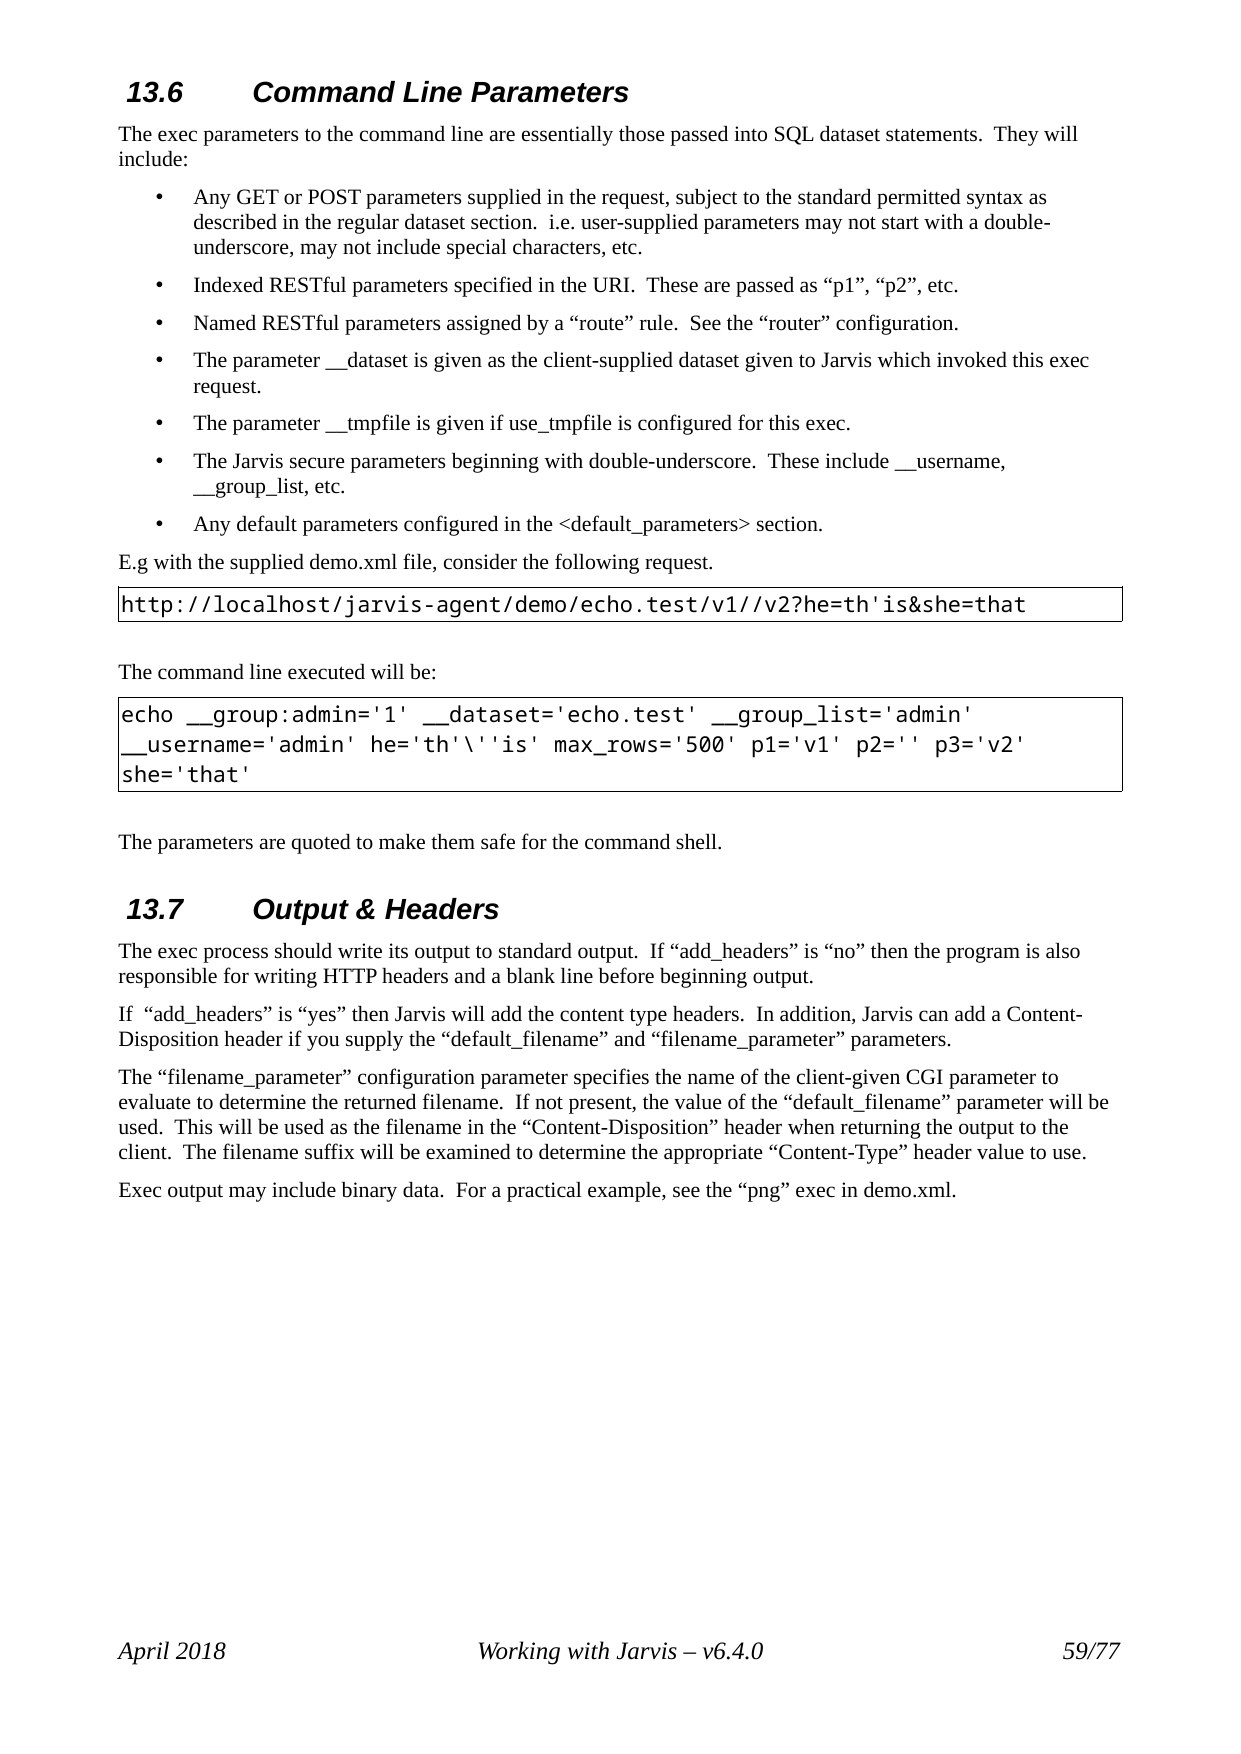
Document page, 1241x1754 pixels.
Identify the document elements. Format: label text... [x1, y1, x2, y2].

list The parameter __tmpfile is given if use_tmpfile is configured for this exec. [156, 410, 1122, 436]
list Any GET or POST parameters supplied in the request, subject to the standard permitted syntax as described in the regular dataset section. i.e. user-supplied parameters may not start with a double-underscore, may not include special characters, etc. [156, 184, 1122, 259]
text http://localhost/jarvis-agent/demo/echo.test/v1//v2?he=th'is&she=that [119, 588, 1122, 621]
text The “filename_parameter” configuration parameter specifies the name of the client-given CGI parameter to evaluate to determine the returned filename. If not present, the value of the “default_filename” parameter will be used. This will be used as the filename in the “Content-Disposition” header when returning the output to the client. The filename suffix will be examined to determine the appropriate “Content-Type” header value to use. [118, 1064, 1122, 1164]
list The parameter __dataset is given as the client-supplied dataset given to Jarvis which invoked this exec request. [156, 347, 1122, 398]
text The parameters are quoted to make them safe for the command shell. [118, 829, 1122, 854]
text Exec output may include binary data. For a practical example, see the “png” exec in demo.xml. [118, 1177, 1122, 1202]
text echo __group:admin='1' __dataset='echo.test' __group_list='admin' __username='admin' he='th'\''is' max_rows='500' p1='v1' p2='' p3='v2' she='that' [119, 698, 1122, 791]
text E.g with the supplied demo.xml file, consider the following request. [118, 549, 1122, 574]
subtitle Output & Headers [118, 892, 1122, 925]
list The Jarvis secure parameters beginning with double-underscore. These include __username, __group_list, etc. [156, 448, 1122, 498]
text If “add_headers” is “yes” then Jarvis will add the content type headers. In addition, Jarvis can add a Content-Disposition header if you supply the “default_filename” and “filename_parameter” parameters. [118, 1001, 1122, 1051]
text The command line executed will be: [118, 659, 1122, 684]
list Any default parameters configured in the <default_parameters> section. [156, 511, 1122, 536]
text The exec parameters to the command line are essentially those passed into SQL dataset statements. They will include: [118, 121, 1122, 171]
list Indexed RESTful parameters specified in the URI. These are passed as “p1”, “p2”, etc. [156, 272, 1122, 297]
list Named RESTful parameters assigned by a “route” rule. See the “router” configuration. [156, 310, 1122, 335]
subtitle Command Line Parameters [118, 75, 1122, 108]
text The exec process should write its output to standard output. If “add_headers” is “no” then the program is also responsible for writing HTTP headers and a blank line before beginning output. [118, 938, 1122, 988]
